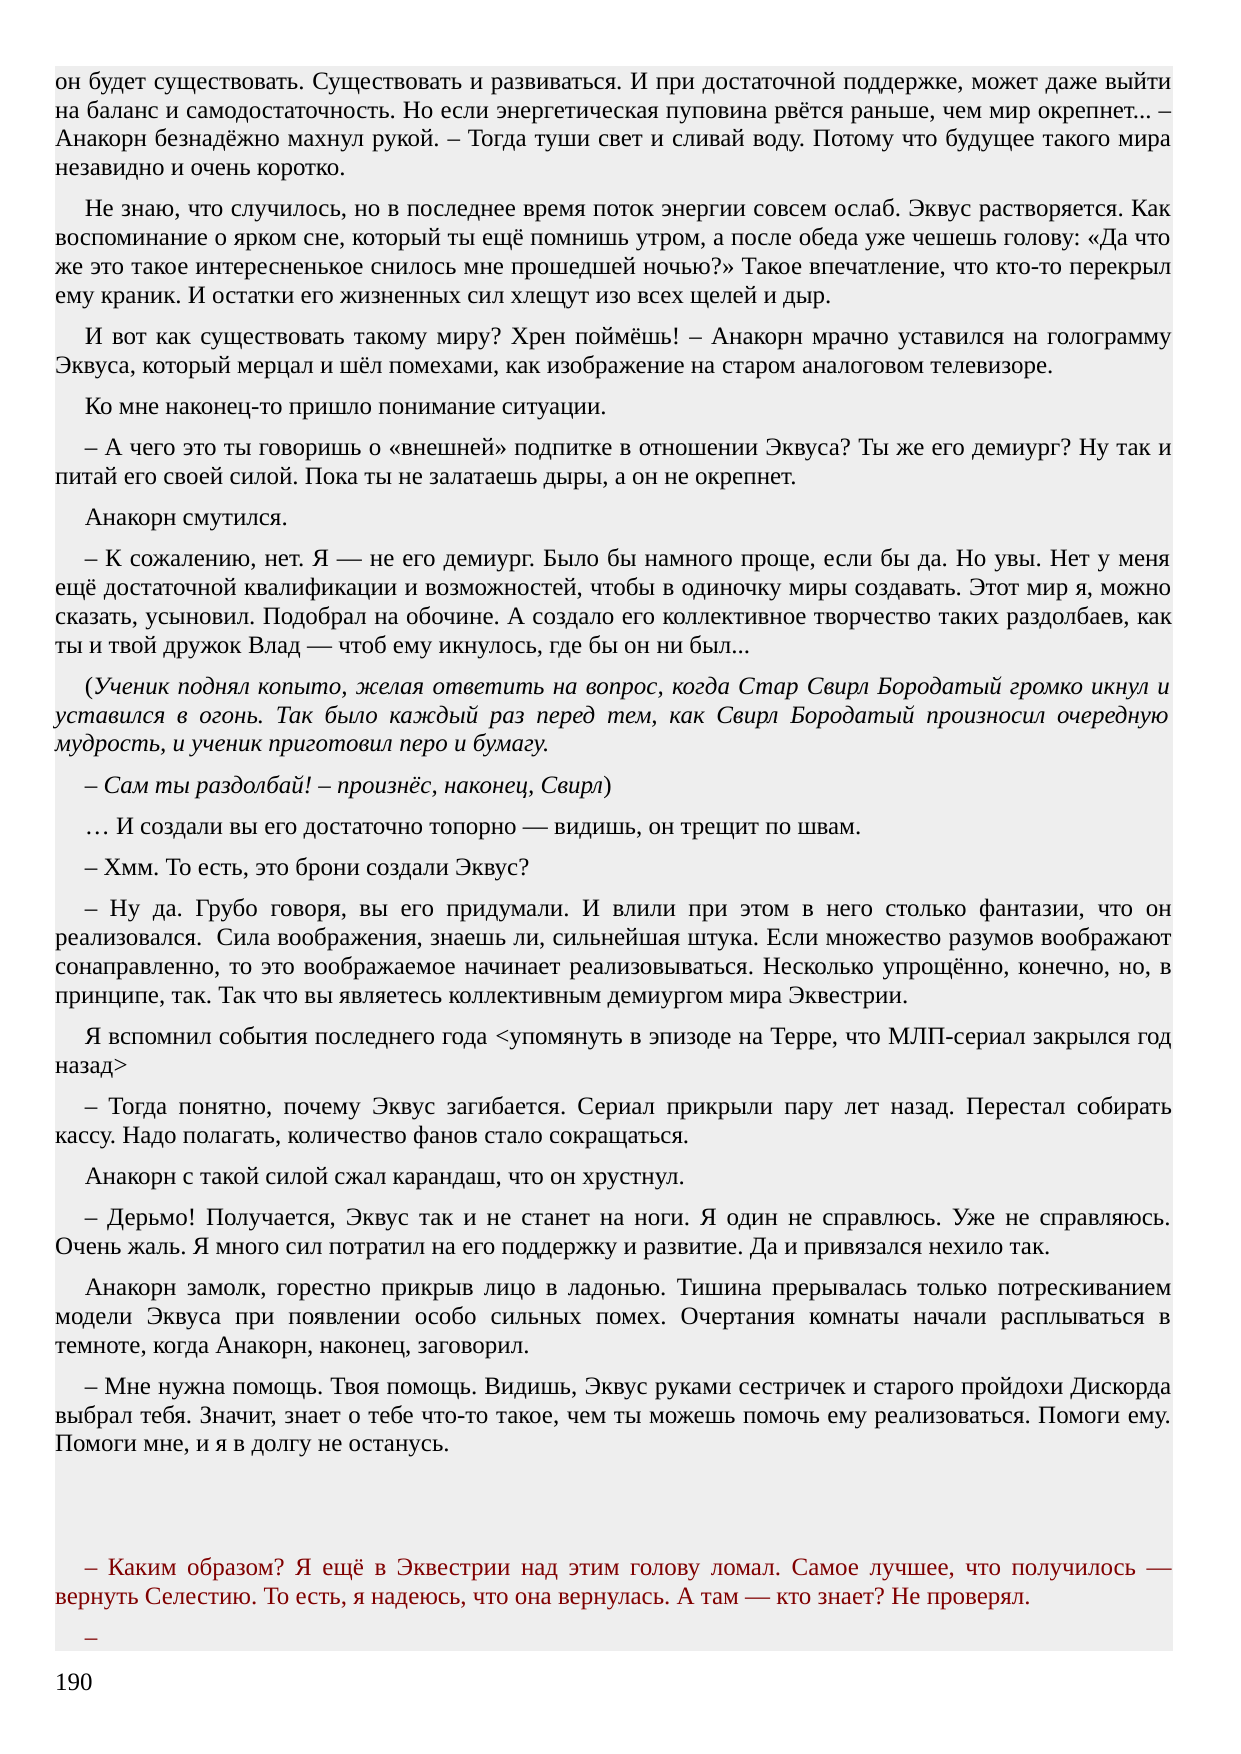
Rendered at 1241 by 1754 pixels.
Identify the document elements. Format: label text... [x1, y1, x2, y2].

text И вот как существовать такому миру? Хрен поймёшь! – Анакорн мрачно уставился на голограмму Эквуса, который мерцал и шёл помехами, как изображение на старом аналоговом телевизоре. [55, 321, 1173, 378]
text Не знаю, что случилось, но в последнее время поток энергии совсем ослаб. Эквус растворяется. Как воспоминание о ярком сне, который ты ещё помнишь утром, а после обеда уже чешешь голову: «Да что же это такое интересненькое снилось мне прошедшей ночью?» Такое впечатление, что кто-то перекрыл ему краник. И остатки его жизненных сил хлещут изо всех щелей и дыр. [55, 193, 1173, 308]
text (Ученик поднял копыто, желая ответить на вопрос, когда Стар Свирл Бородатый громко икнул и уставился в огонь. Так было каждый раз перед тем, как Свирл Бородатый произносил очередную мудрость, и ученик приготовил перо и бумагу. [55, 671, 1173, 757]
text – А чего это ты говоришь о «внешней» подпитке в отношении Эквуса? Ты же его демиург? Ну так и питай его своей силой. Пока ты не залатаешь дыры, а он не окрепнет. [55, 432, 1173, 490]
text – Дерьмо! Получается, Эквус так и не станет на ноги. Я один не справлюсь. Уже не справляюсь. Очень жаль. Я много сил потратил на его поддержку и развитие. Да и привязался нехило так. [55, 1202, 1173, 1260]
text – Сам ты раздолбай! – произнёс, наконец, Свирл) [55, 770, 1173, 798]
text Ко мне наконец-то пришло понимание ситуации. [55, 391, 1173, 420]
text – Мне нужна помощь. Твоя помощь. Видишь, Эквус руками сестричек и старого пройдохи Дискорда выбрал тебя. Значит, знает о тебе что-то такое, чем ты можешь помочь ему реализоваться. Помоги ему. Помоги мне, и я в долгу не останусь. [55, 1371, 1173, 1457]
text – Тогда понятно, почему Эквус загибается. Сериал прикрыли пару лет назад. Перестал собирать кассу. Надо полагать, количество фанов стало сокращаться. [55, 1091, 1173, 1148]
text Анакорн смутился. [55, 502, 1173, 531]
text – Ну да. Грубо говоря, вы его придумали. И влили при этом в него столько фантазии, что он реализовался. Сила воображения, знаешь ли, сильнейшая штука. Если множество разумов воображают сонаправленно, то это воображаемое начинает реализовываться. Несколько упрощённо, конечно, но, в принципе, так. Так что вы являетесь коллективным демиургом мира Эквестрии. [55, 893, 1173, 1008]
text – К сожалению, нет. Я — не его демиург. Было бы намного проще, если бы да. Но увы. Нет у меня ещё достаточной квалификации и возможностей, чтобы в одиночку миры создавать. Этот мир я, можно сказать, усыновил. Подобрал на обочине. А создало его коллективное творчество таких раздолбаев, как ты и твой дружок Влад — чтоб ему икнулось, где бы он ни был... [55, 543, 1173, 658]
text – Хмм. То есть, это брони создали Эквус? [55, 852, 1173, 881]
text – [55, 1622, 1173, 1651]
text – Каким образом? Я ещё в Эквестрии над этим голову ломал. Самое лучшее, что получилось — вернуть Селестию. То есть, я надеюсь, что она вернулась. А там — кто знает? Не проверял. [55, 1552, 1173, 1610]
text … И создали вы его достаточно топорно — видишь, он трещит по швам. [55, 811, 1173, 840]
text Я вспомнил события последнего года <упомянуть в эпизоде на Терре, что МЛП-сериал закрылся год назад> [55, 1021, 1173, 1078]
text Анакорн замолк, горестно прикрыв лицо в ладонью. Тишина прерывалась только потрескиванием модели Эквуса при появлении особо сильных помех. Очертания комнаты начали расплываться в темноте, когда Анакорн, наконец, заговорил. [55, 1272, 1173, 1358]
text Анакорн с такой силой сжал карандаш, что он хрустнул. [55, 1161, 1173, 1190]
text он будет существовать. Существовать и развиваться. И при достаточной поддержке, может даже выйти на баланс и самодостаточность. Но если энергетическая пуповина рвётся раньше, чем мир окрепнет... – Анакорн безнадёжно махнул рукой. – Тогда туши свет и сливай воду. Потому что будущее такого мира незавидно и очень коротко. [55, 66, 1173, 181]
